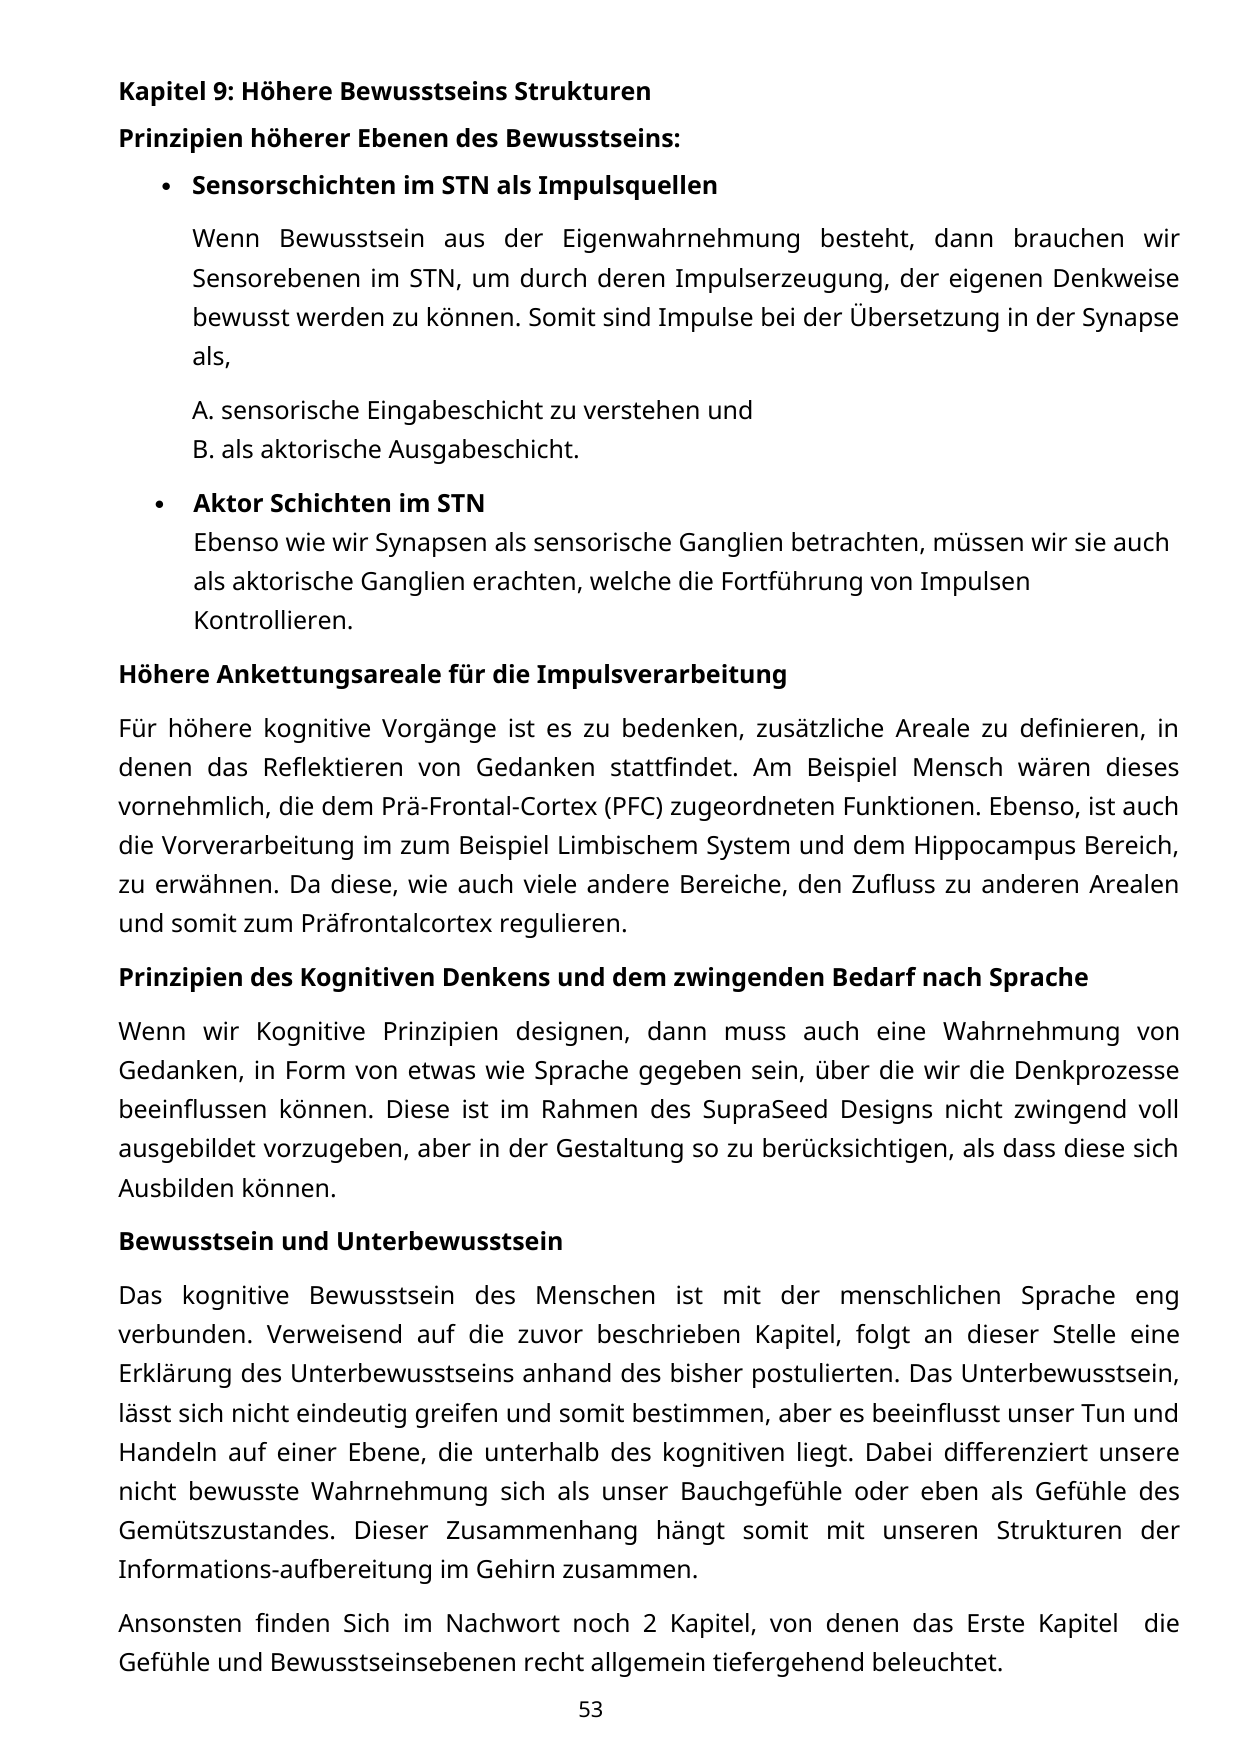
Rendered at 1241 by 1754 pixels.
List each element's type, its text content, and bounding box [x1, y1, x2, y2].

text Das kognitive Bewusstsein des Menschen ist mit der menschlichen Sprache eng verbunden. Verweisend auf die zuvor beschrieben Kapitel, folgt an dieser Stelle eine Erklärung des Unterbewusstseins anhand des bisher postulierten. Das Unterbewusstsein, lässt sich nicht eindeutig greifen und somit bestimmen, aber es beeinflusst unser Tun und Handeln auf einer Ebene, die unterhalb des kognitiven liegt. Dabei differenziert unsere nicht bewusste Wahrnehmung sich als unser Bauchgefühle oder eben als Gefühle des Gemütszustandes. Dieser Zusammenhang hängt somit mit unseren Strukturen der Informations-aufbereitung im Gehirn zusammen. [118, 1278, 1181, 1586]
text Ansonsten finden Sich im Nachwort noch 2 Kapitel, von denen das Erste Kapitel die Gefühle und Bewusst­seinsebenen recht allgemein tiefergehend beleuchtet. [118, 1606, 1181, 1679]
text Prinzipien des Kognitiven Denkens und dem zwingenden Bedarf nach Sprache [118, 960, 1181, 994]
text Höhere Ankettungsareale für die Impulsverarbeitung [118, 657, 1181, 691]
text Wenn Bewusstsein aus der Eigenwahrnehmung besteht, dann brauchen wir Sensorebenen im STN, um durch deren Impulserzeugung, der eigenen Denkweise bewusst werden zu können. Somit sind Impulse bei der Übersetzung in der Synapse als, [192, 221, 1181, 373]
text A. sensorische Eingabeschicht zu verstehen und B. als aktorische Ausgabeschicht. [192, 392, 1181, 466]
subtitle Prinzipien höherer Ebenen des Bewusstseins: [118, 121, 1181, 155]
subtitle Kapitel 9: Höhere Bewusstseins Strukturen [118, 74, 1181, 108]
text Bewusstsein und Unterbewusstsein [118, 1224, 1181, 1258]
list Sensorschichten im STN als Impulsquellen [162, 167, 1181, 201]
list Aktor Schichten im STN Ebenso wie wir Synapsen als sensorische Ganglien betrachten, müssen wir sie auch als aktorische Ganglien erachten, welche die Fortführung von Impulsen Kontrollieren. [156, 485, 1181, 637]
text Wenn wir Kognitive Prinzipien designen, dann muss auch eine Wahrnehmung von Gedanken, in Form von etwas wie Sprache gegeben sein, über die wir die Denkprozesse beeinflussen können. Diese ist im Rahmen des SupraSeed Designs nicht zwingend voll ausgebildet vorzugeben, aber in der Gestaltung so zu berücksichtigen, als dass diese sich Ausbilden können. [118, 1014, 1181, 1204]
text Für höhere kognitive Vorgänge ist es zu bedenken, zusätzliche Areale zu definieren, in denen das Reflektieren von Gedanken stattfindet. Am Beispiel Mensch wären dieses vornehmlich, die dem Prä-Frontal-Cortex (PFC) zugeordneten Funktionen. Ebenso, ist auch die Vorverarbeitung im zum Beispiel Limbischem System und dem Hippocampus Bereich, zu erwähnen. Da diese, wie auch viele andere Bereiche, den Zufluss zu anderen Arealen und somit zum Präfrontalcortex regulieren. [118, 710, 1181, 940]
